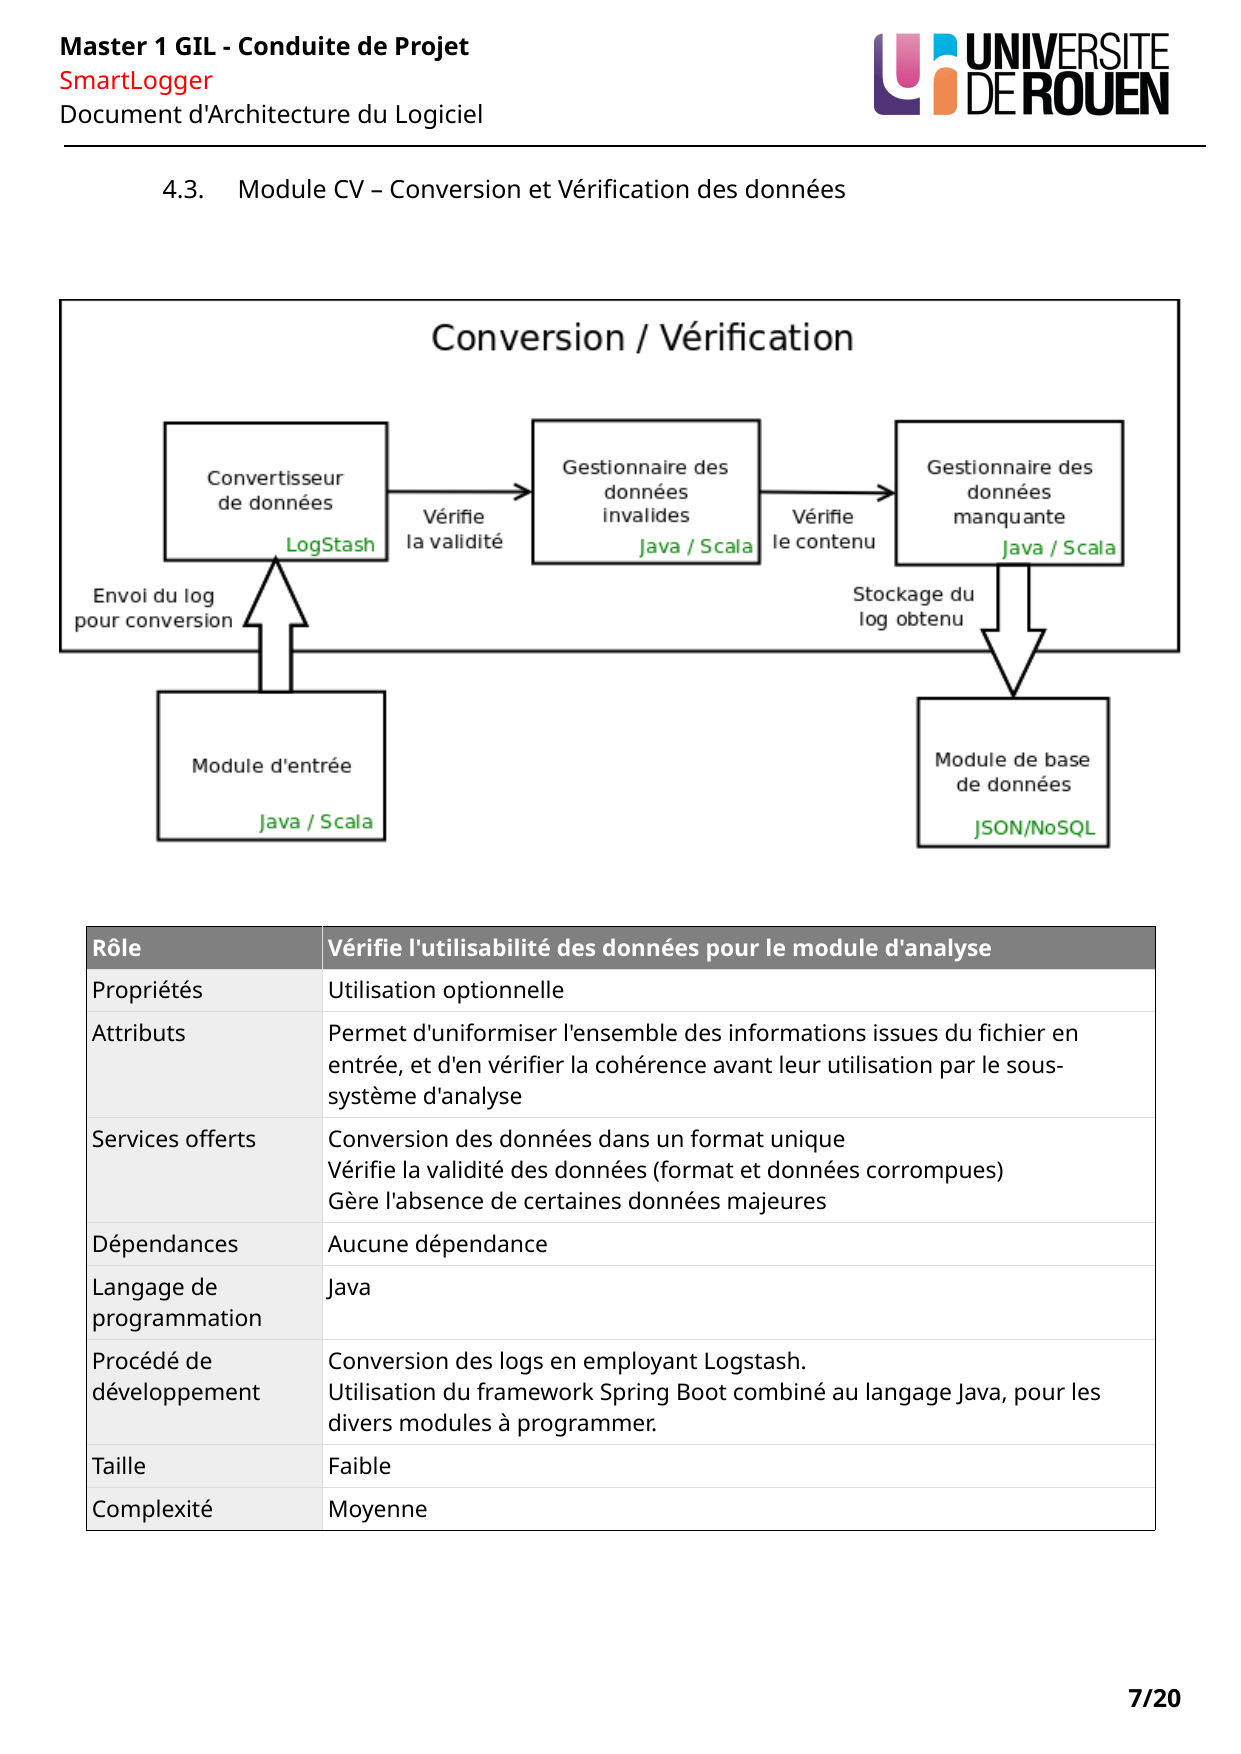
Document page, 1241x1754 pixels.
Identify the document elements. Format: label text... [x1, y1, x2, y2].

picture [872, 32, 1170, 118]
table_cell Aucune dépendance [323, 1223, 1155, 1265]
table_header Vérifie l'utilisabilité des données pour le module d'analyse [323, 927, 1155, 969]
table_cell Procédé de développement [87, 1340, 322, 1444]
picture [59, 299, 1182, 858]
table_cell Propriétés [87, 970, 322, 1011]
subtitle Module CV – Conversion et Vérification des données [162, 172, 1181, 206]
table_cell Permet d'uniformiser l'ensemble des informations issues du fichier en entrée, et d'en vérifier la cohérence avant leur utilisation par le sous-système d'analyse [323, 1012, 1155, 1117]
table_cell Faible [323, 1445, 1155, 1487]
table_cell Services offerts [87, 1118, 322, 1222]
table_cell Dépendances [87, 1223, 322, 1265]
table_cell Conversion des données dans un format unique Vérifie la validité des données (format et données corrompues) Gère l'absence de certaines données majeures [323, 1118, 1155, 1222]
table_cell Conversion des logs en employant Logstash. Utilisation du framework Spring Boot combiné au langage Java, pour les divers modules à programmer. [323, 1340, 1155, 1444]
table_cell Moyenne [323, 1488, 1155, 1530]
table_cell Utilisation optionnelle [323, 970, 1155, 1011]
table_cell Attributs [87, 1012, 322, 1117]
table_header Rôle [87, 927, 322, 969]
table_cell Complexité [87, 1488, 322, 1530]
table_cell Taille [87, 1445, 322, 1487]
table_cell Langage de programmation [87, 1266, 322, 1339]
table_cell Java [323, 1266, 1155, 1339]
